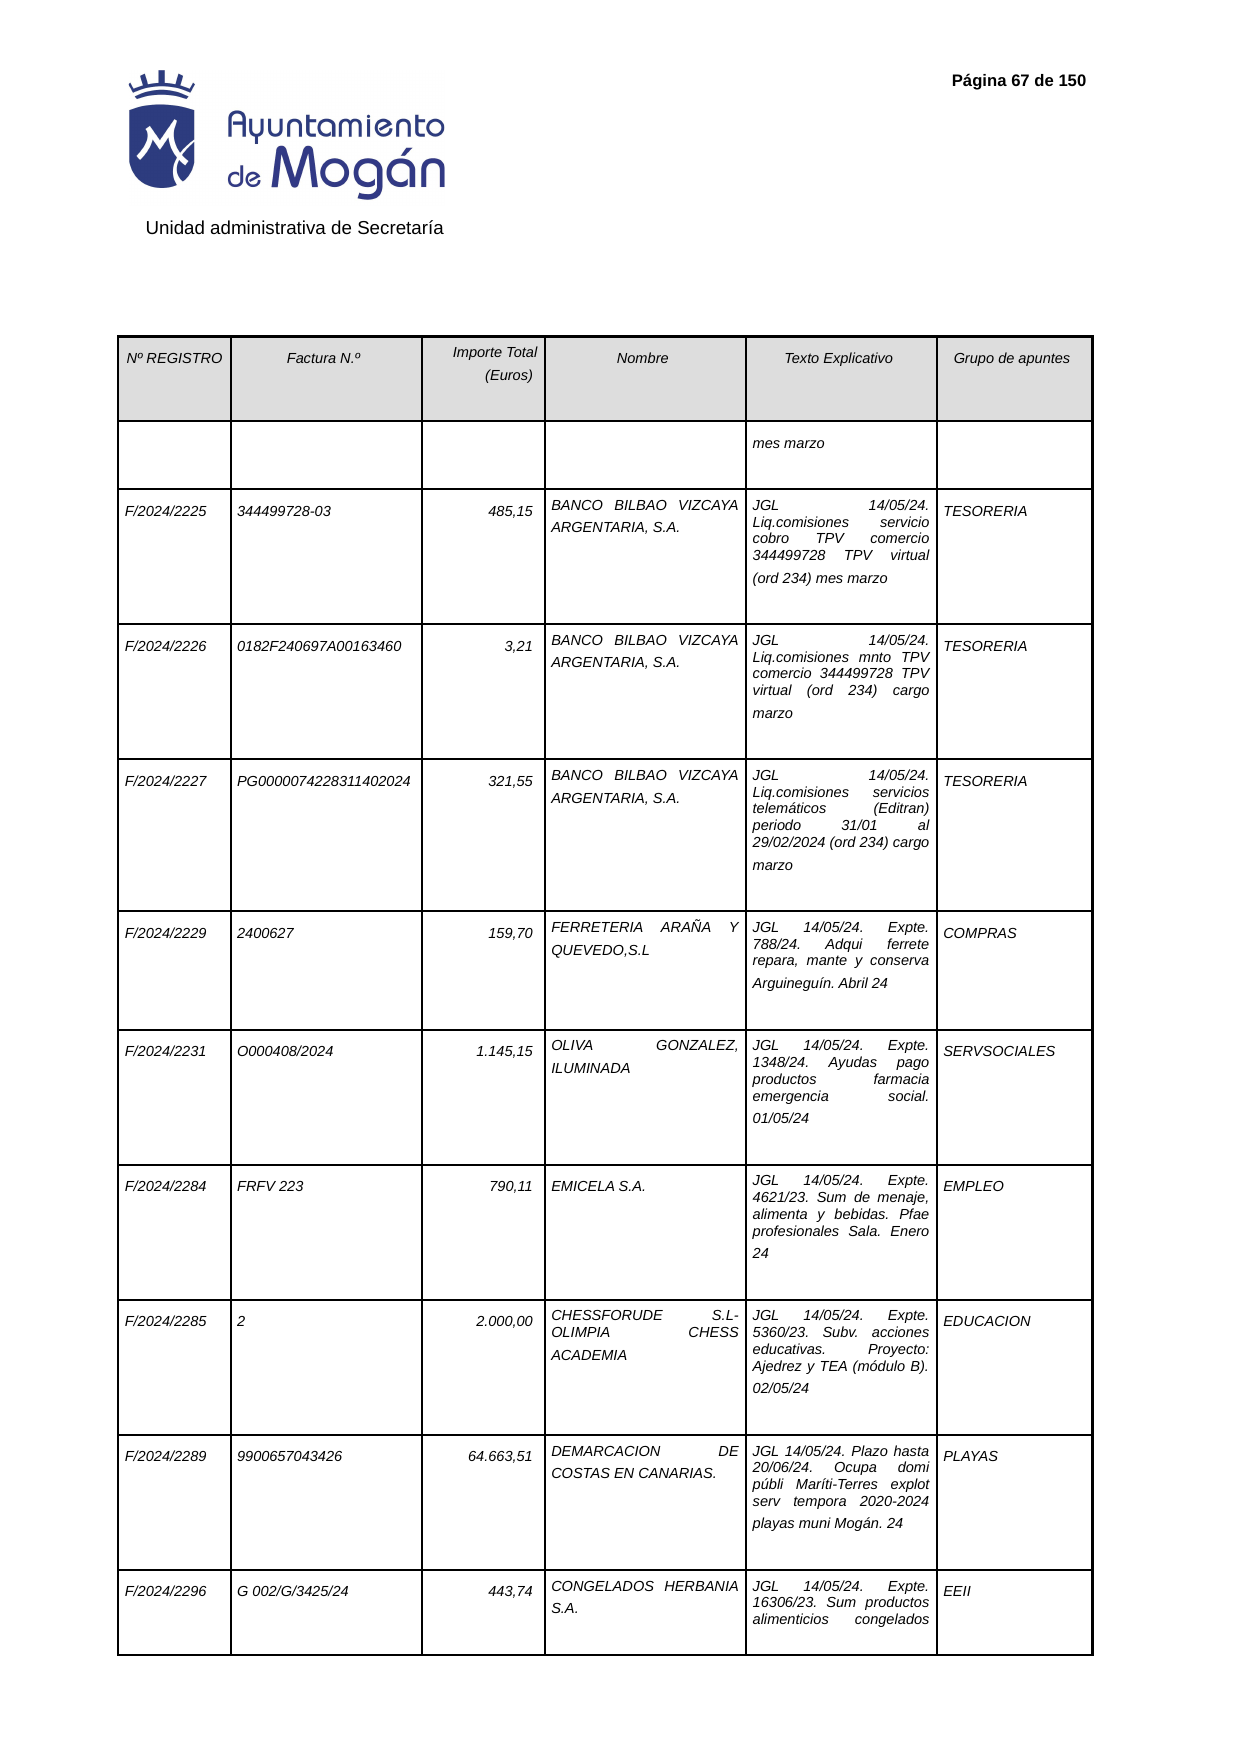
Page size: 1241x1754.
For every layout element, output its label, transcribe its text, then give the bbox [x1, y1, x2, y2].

table_cell 2.000,00 [423, 1301, 544, 1434]
table_cell F/2024/2296 [119, 1571, 230, 1654]
table_cell EDUCACION [938, 1301, 1091, 1434]
table_header Nombre [546, 338, 745, 420]
table_cell JGL 14/05/24. Liq.comisiones servicios telemáticos (Editran) periodo 31/01 al 29/02/2024 (ord 234) cargo marzo [747, 760, 936, 910]
table_cell EMPLEO [938, 1166, 1091, 1299]
picture [128, 70, 445, 206]
table_cell JGL 14/05/24. Expte. 4621/23. Sum de menaje, alimenta y bebidas. Pfae profesionales Sala. Enero 24 [747, 1166, 936, 1299]
table_cell JGL 14/05/24. Expte. 788/24. Adqui ferrete repara, mante y conserva Arguineguín. Abril 24 [747, 912, 936, 1028]
table_cell CONGELADOS HERBANIA S.A. [546, 1571, 745, 1654]
table_cell 344499728-03 [232, 490, 421, 623]
table_cell F/2024/2225 [119, 490, 230, 623]
table_cell CHESSFORUDE S.L-OLIMPIA CHESS ACADEMIA [546, 1301, 745, 1434]
table_cell 1.145,15 [423, 1031, 544, 1164]
table_cell FRFV 223 [232, 1166, 421, 1299]
table_cell JGL 14/05/24. Expte. 16306/23. Sum productos alimenticios congelados [747, 1571, 936, 1654]
table_cell [232, 422, 421, 488]
table_header Texto Explicativo [747, 338, 936, 420]
table_cell 64.663,51 [423, 1436, 544, 1569]
table_cell F/2024/2285 [119, 1301, 230, 1434]
table_cell F/2024/2289 [119, 1436, 230, 1569]
table_header Nº REGISTRO [119, 338, 230, 420]
table_cell [423, 422, 544, 488]
table_cell 0182F240697A00163460 [232, 625, 421, 758]
table_cell PG0000074228311402024 [232, 760, 421, 910]
table_cell SERVSOCIALES [938, 1031, 1091, 1164]
table_cell F/2024/2226 [119, 625, 230, 758]
table_cell COMPRAS [938, 912, 1091, 1028]
table_cell 321,55 [423, 760, 544, 910]
table_cell 790,11 [423, 1166, 544, 1299]
table_cell JGL 14/05/24. Liq.comisiones mnto TPV comercio 344499728 TPV virtual (ord 234) cargo marzo [747, 625, 936, 758]
table_cell BANCO BILBAO VIZCAYA ARGENTARIA, S.A. [546, 490, 745, 623]
table_cell mes marzo [747, 422, 936, 488]
table_cell FERRETERIA ARAÑA Y QUEVEDO,S.L [546, 912, 745, 1028]
table_cell JGL 14/05/24. Expte. 1348/24. Ayudas pago productos farmacia emergencia social. 01/05/24 [747, 1031, 936, 1164]
table_cell [119, 422, 230, 488]
table_cell F/2024/2284 [119, 1166, 230, 1299]
table_cell 159,70 [423, 912, 544, 1028]
table_cell F/2024/2227 [119, 760, 230, 910]
table_cell EEII [938, 1571, 1091, 1654]
table_cell JGL 14/05/24. Expte. 5360/23. Subv. acciones educativas. Proyecto: Ajedrez y TEA (módulo B). 02/05/24 [747, 1301, 936, 1434]
table_cell 443,74 [423, 1571, 544, 1654]
table_cell BANCO BILBAO VIZCAYA ARGENTARIA, S.A. [546, 625, 745, 758]
table_cell JGL 14/05/24. Liq.comisiones servicio cobro TPV comercio 344499728 TPV virtual (ord 234) mes marzo [747, 490, 936, 623]
table_cell F/2024/2229 [119, 912, 230, 1028]
table_cell 485,15 [423, 490, 544, 623]
table_cell EMICELA S.A. [546, 1166, 745, 1299]
table_cell JGL 14/05/24. Plazo hasta 20/06/24. Ocupa domi públi Maríti-Terres explot serv tempora 2020-2024 playas muni Mogán. 24 [747, 1436, 936, 1569]
table_cell 9900657043426 [232, 1436, 421, 1569]
table_cell [546, 422, 745, 488]
table_cell 3,21 [423, 625, 544, 758]
table_header Factura N.º [232, 338, 421, 420]
table_cell BANCO BILBAO VIZCAYA ARGENTARIA, S.A. [546, 760, 745, 910]
table_cell 2 [232, 1301, 421, 1434]
table_cell 2400627 [232, 912, 421, 1028]
table_cell OLIVA GONZALEZ, ILUMINADA [546, 1031, 745, 1164]
table_cell [938, 422, 1091, 488]
table_cell O000408/2024 [232, 1031, 421, 1164]
table_cell TESORERIA [938, 760, 1091, 910]
table_cell TESORERIA [938, 490, 1091, 623]
table_cell TESORERIA [938, 625, 1091, 758]
table_header Grupo de apuntes [938, 338, 1091, 420]
table_header Importe Total (Euros) [423, 338, 544, 420]
table_cell PLAYAS [938, 1436, 1091, 1569]
table_cell F/2024/2231 [119, 1031, 230, 1164]
table_cell G 002/G/3425/24 [232, 1571, 421, 1654]
table_cell DEMARCACION DE COSTAS EN CANARIAS. [546, 1436, 745, 1569]
